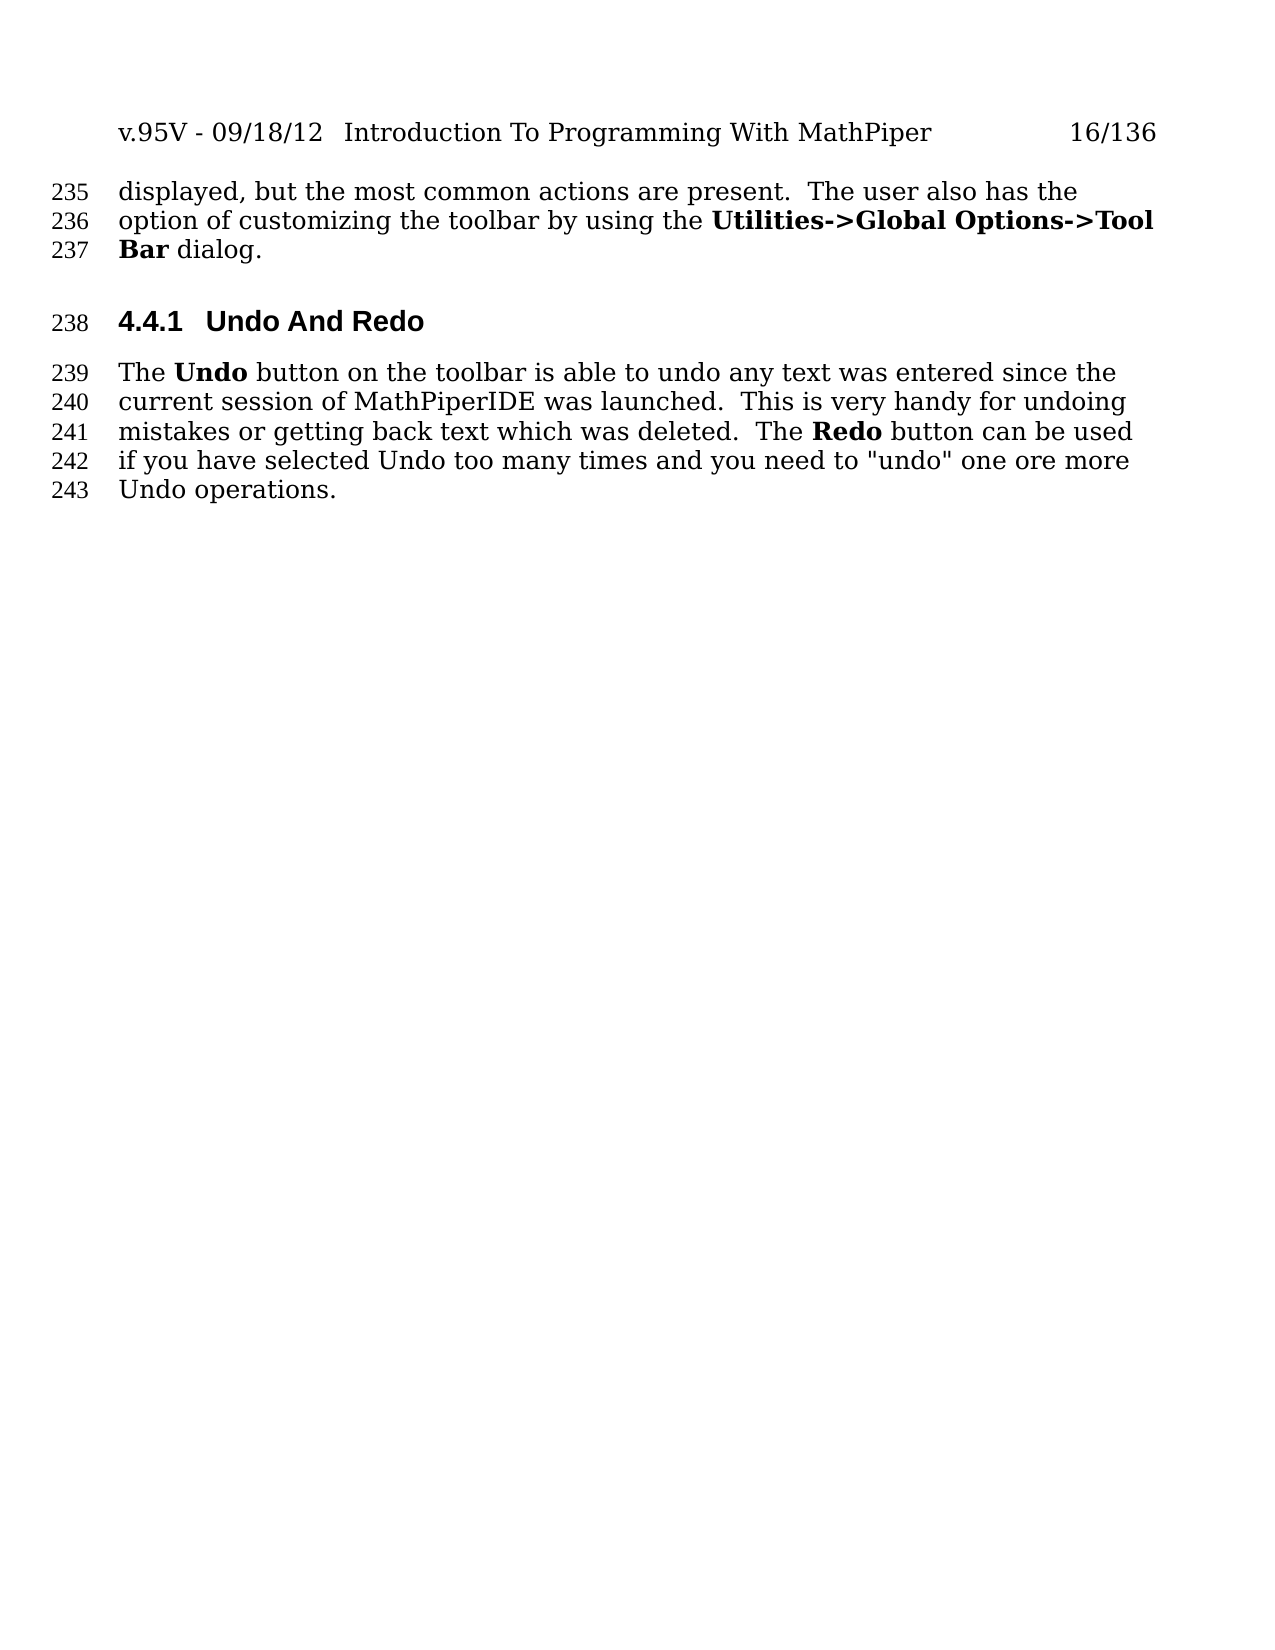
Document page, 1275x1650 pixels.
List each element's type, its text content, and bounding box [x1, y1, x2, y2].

subtitle Undo And Redo [118, 304, 1157, 337]
text displayed, but the most common actions are present. The user also has the option of customizing the toolbar by using the Utilities->Global Options->Tool Bar dialog. [118, 177, 1157, 265]
text The Undo button on the toolbar is able to undo any text was entered since the current session of MathPiperIDE was launched. This is very handy for undoing mistakes or getting back text which was deleted. The Redo button can be used if you have selected Undo too many times and you need to "undo" one ore more Undo operations. [118, 358, 1157, 504]
